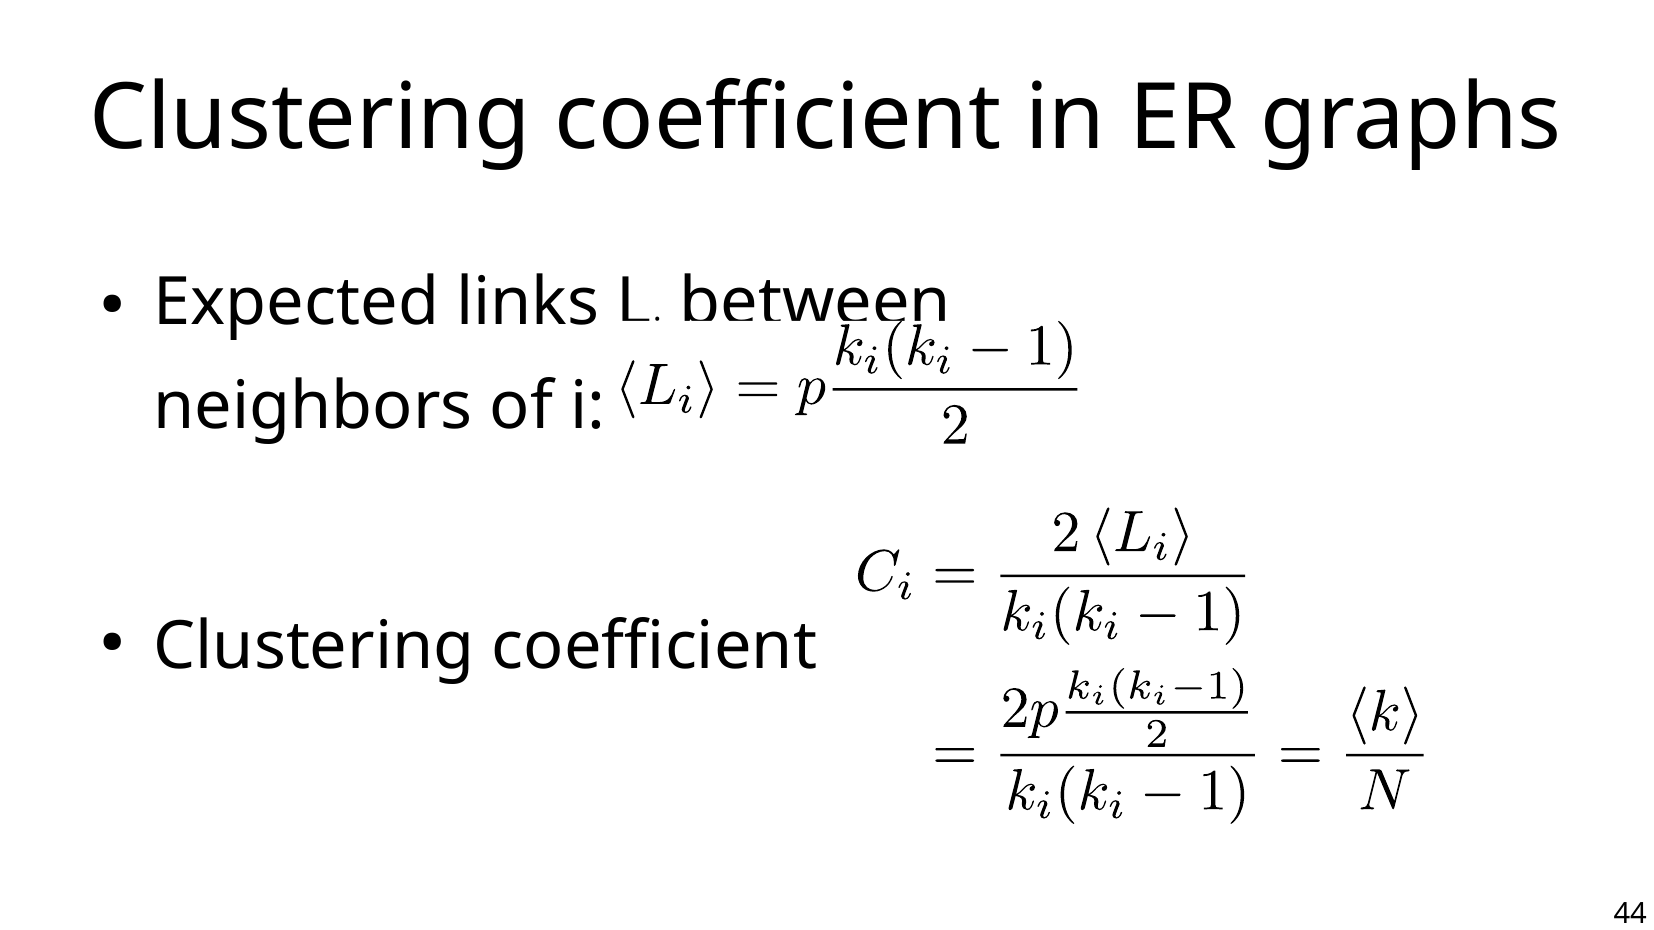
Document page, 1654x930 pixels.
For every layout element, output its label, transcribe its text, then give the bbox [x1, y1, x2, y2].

text_box [855, 507, 1424, 824]
text_box [615, 320, 1078, 444]
title Clustering coefficient in ER graphs [0, 1, 1653, 226]
list Expected links Li between neighbors of i: Clustering coefficient [82, 252, 1571, 793]
